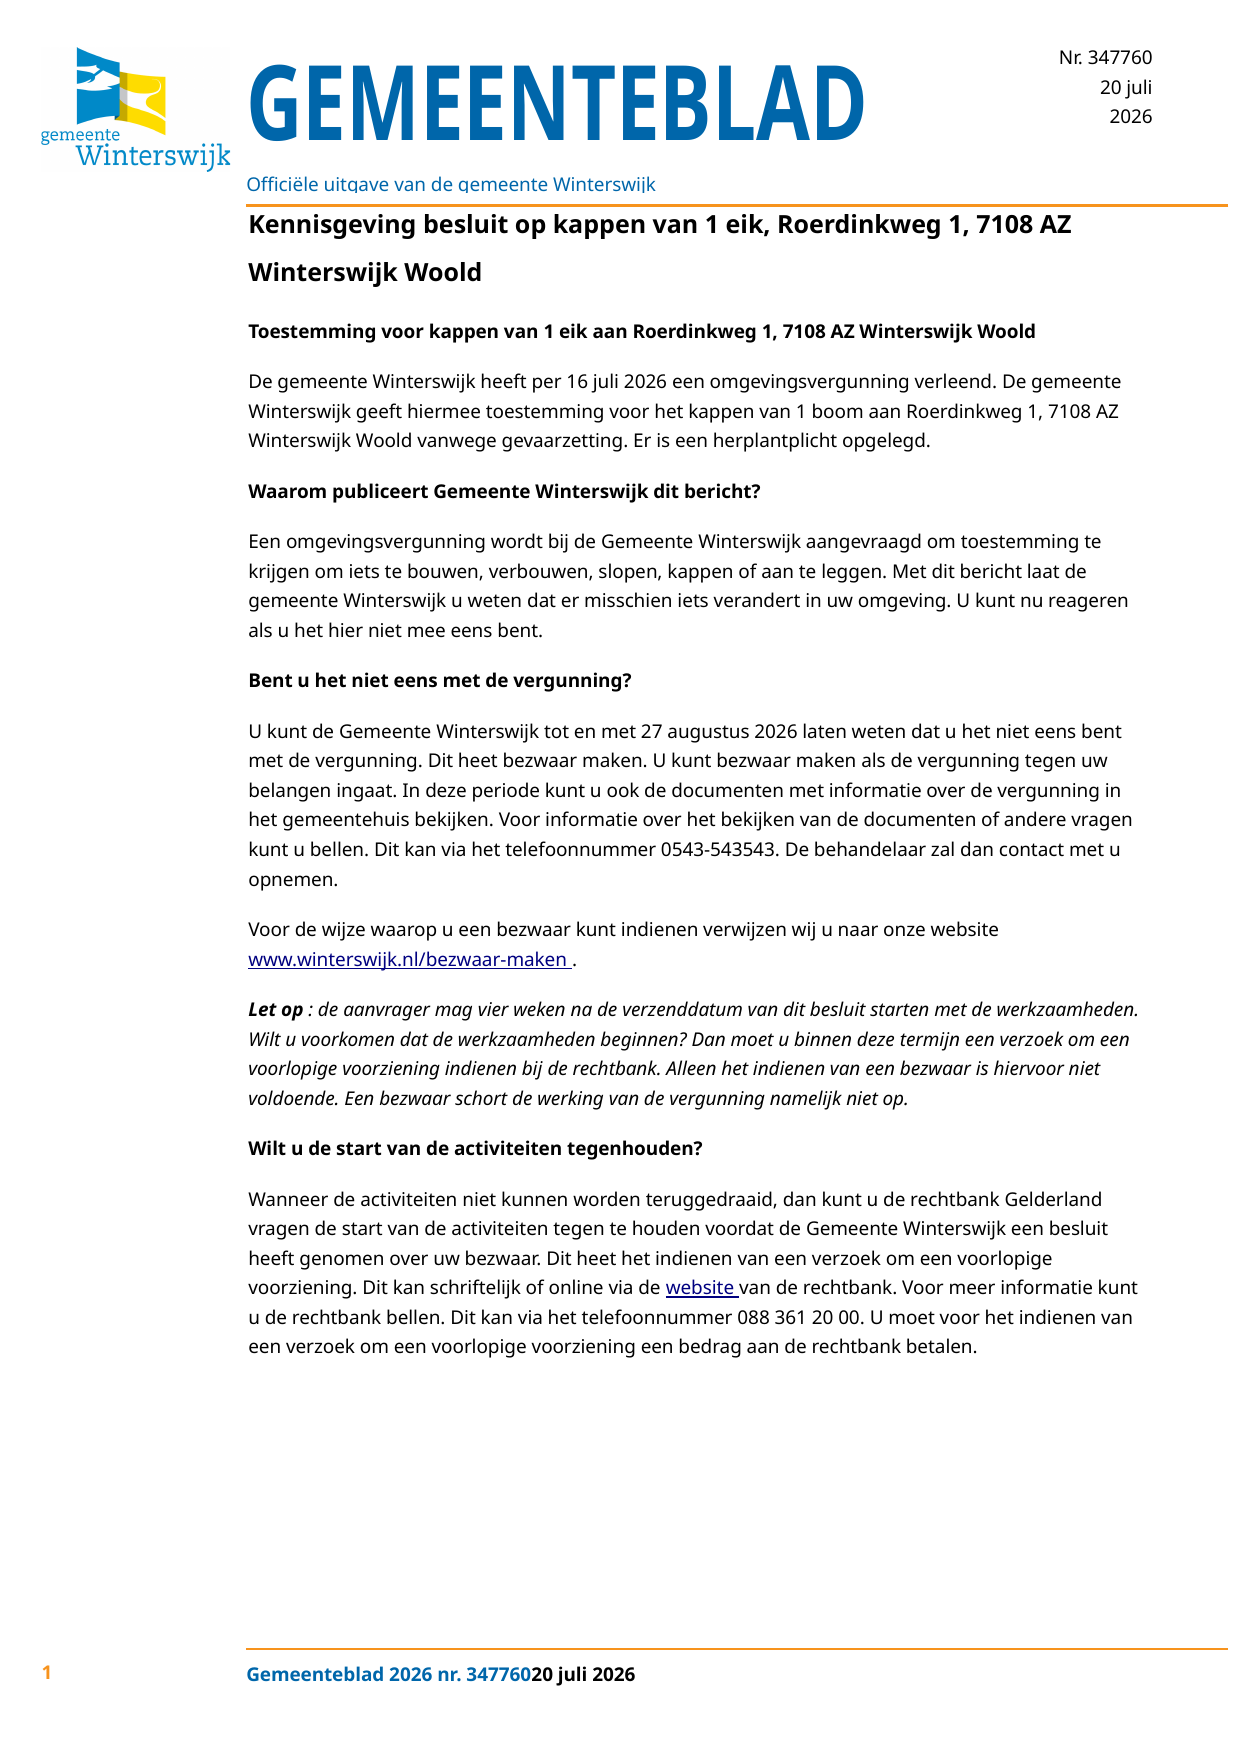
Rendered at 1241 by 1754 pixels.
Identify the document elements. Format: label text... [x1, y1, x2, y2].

text Bent u het niet eens met de vergunning? [248, 667, 1152, 693]
text Toestemming voor kappen van 1 eik aan Roerdinkweg 1, 7108 AZ Winterswijk Woold [248, 318, 1152, 344]
picture [225, 153, 231, 162]
text Wanneer de activiteiten niet kunnen worden teruggedraaid, dan kunt u de rechtbank Gelderland vragen de start van de activiteiten tegen te houden voordat de Gemeente Winterswijk een besluit heeft genomen over uw bezwaar. Dit heet het indienen van een verzoek om een voorlopige voorziening. Dit kan schriftelijk of online via de website van de rechtbank. Voor meer informatie kunt u de rechtbank bellen. Dit kan via het telefoonnummer 088 361 20 00. U moet voor het indienen van een verzoek om een voorlopige voorziening een bedrag aan de rechtbank betalen. [248, 1186, 1152, 1359]
text Wilt u de start van de activiteiten tegenhouden? [248, 1135, 1152, 1161]
picture [41, 47, 231, 172]
text De gemeente Winterswijk heeft per 16 juli 2026 een omgevingsvergunning verleend. De gemeente Winterswijk geeft hiermee toestemming voor het kappen van 1 boom aan Roerdinkweg 1, 7108 AZ Winterswijk Woold vanwege gevaarzetting. Er is een herplantplicht opgelegd. [248, 368, 1152, 453]
text U kunt de Gemeente Winterswijk tot en met 27 augustus 2026 laten weten dat u het niet eens bent met de vergunning. Dit heet bezwaar maken. U kunt bezwaar maken als de vergunning tegen uw belangen ingaat. In deze periode kunt u ook de documenten met informatie over de vergunning in het gemeentehuis bekijken. Voor informatie over het bekijken van de documenten of andere vragen kunt u bellen. Dit kan via het telefoonnummer 0543-543543. De behandelaar zal dan contact met u opnemen. [248, 718, 1152, 892]
text Voor de wijze waarop u een bezwaar kunt indienen verwijzen wij u naar onze website www.winterswijk.nl/bezwaar-maken . [248, 916, 1152, 972]
text Een omgevingsvergunning wordt bij de Gemeente Winterswijk aangevraagd om toestemming te krijgen om iets te bouwen, verbouwen, slopen, kappen of aan te leggen. Met dit bericht laat de gemeente Winterswijk u weten dat er misschien iets verandert in uw omgeving. U kunt nu reageren als u het hier niet mee eens bent. [248, 528, 1152, 643]
text Waarom publiceert Gemeente Winterswijk dit bericht? [248, 478, 1152, 504]
text Let op : de aanvrager mag vier weken na de verzenddatum van dit besluit starten met de werkzaamheden. Wilt u voorkomen dat de werkzaamheden beginnen? Dan moet u binnen deze termijn een verzoek om een voorlopige voorziening indienen bij de rechtbank. Alleen het indienen van een bezwaar is hiervoor niet voldoende. Een bezwaar schort de werking van de vergunning namelijk niet op. [248, 996, 1152, 1111]
text Kennisgeving besluit op kappen van 1 eik, Roerdinkweg 1, 7108 AZ Winterswijk Woold [248, 207, 1152, 288]
